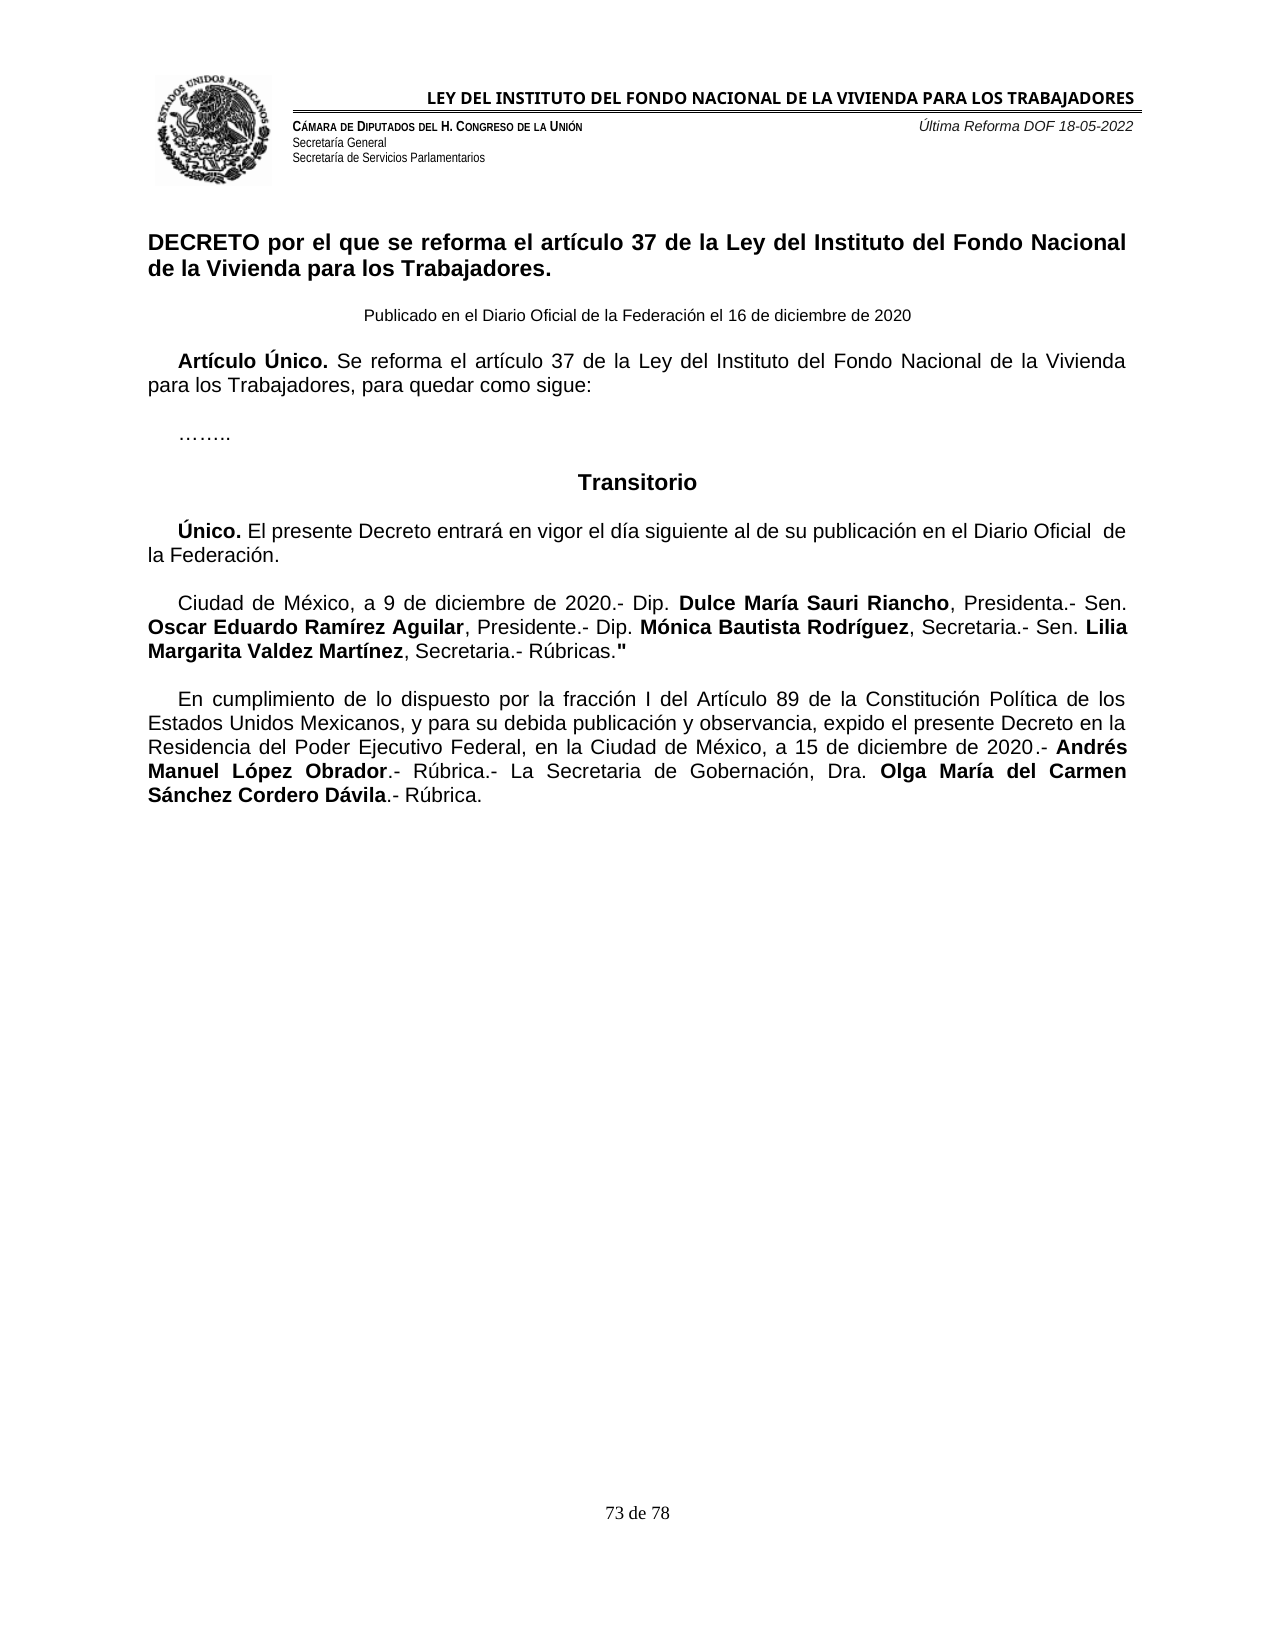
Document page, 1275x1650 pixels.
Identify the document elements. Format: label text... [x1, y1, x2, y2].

text Publicado en el Diario Oficial de la Federación el 16 de diciembre de 2020 [148, 306, 1127, 325]
text Transitorio [148, 469, 1127, 495]
text Artículo Único. Se reforma el artículo 37 de la Ley del Instituto del Fondo Nacional de la Vivienda para los Trabajadores, para quedar como sigue: [148, 349, 1127, 397]
text Único. El presente Decreto entrará en vigor el día siguiente al de su publicación en el Diario Oficial de la Federación. [148, 519, 1127, 567]
text Ciudad de México, a 9 de diciembre de 2020.- Dip. Dulce María Sauri Riancho, Presidenta.- Sen. Oscar Eduardo Ramírez Aguilar, Presidente.- Dip. Mónica Bautista Rodríguez, Secretaria.- Sen. Lilia Margarita Valdez Martínez, Secretaria.- Rúbricas." [148, 591, 1127, 663]
text En cumplimiento de lo dispuesto por la fracción I del Artículo 89 de la Constitución Política de los Estados Unidos Mexicanos, y para su debida publicación y observancia, expido el presente Decreto en la Residencia del Poder Ejecutivo Federal, en la Ciudad de México, a 15 de diciembre de 2020.- Andrés Manuel López Obrador.- Rúbrica.- La Secretaria de Gobernación, Dra. Olga María del Carmen Sánchez Cordero Dávila.- Rúbrica. [148, 687, 1127, 806]
text …….. [148, 421, 1127, 445]
text DECRETO por el que se reforma el artículo 37 de la Ley del Instituto del Fondo Nacional de la Vivienda para los Trabajadores. [148, 229, 1127, 282]
